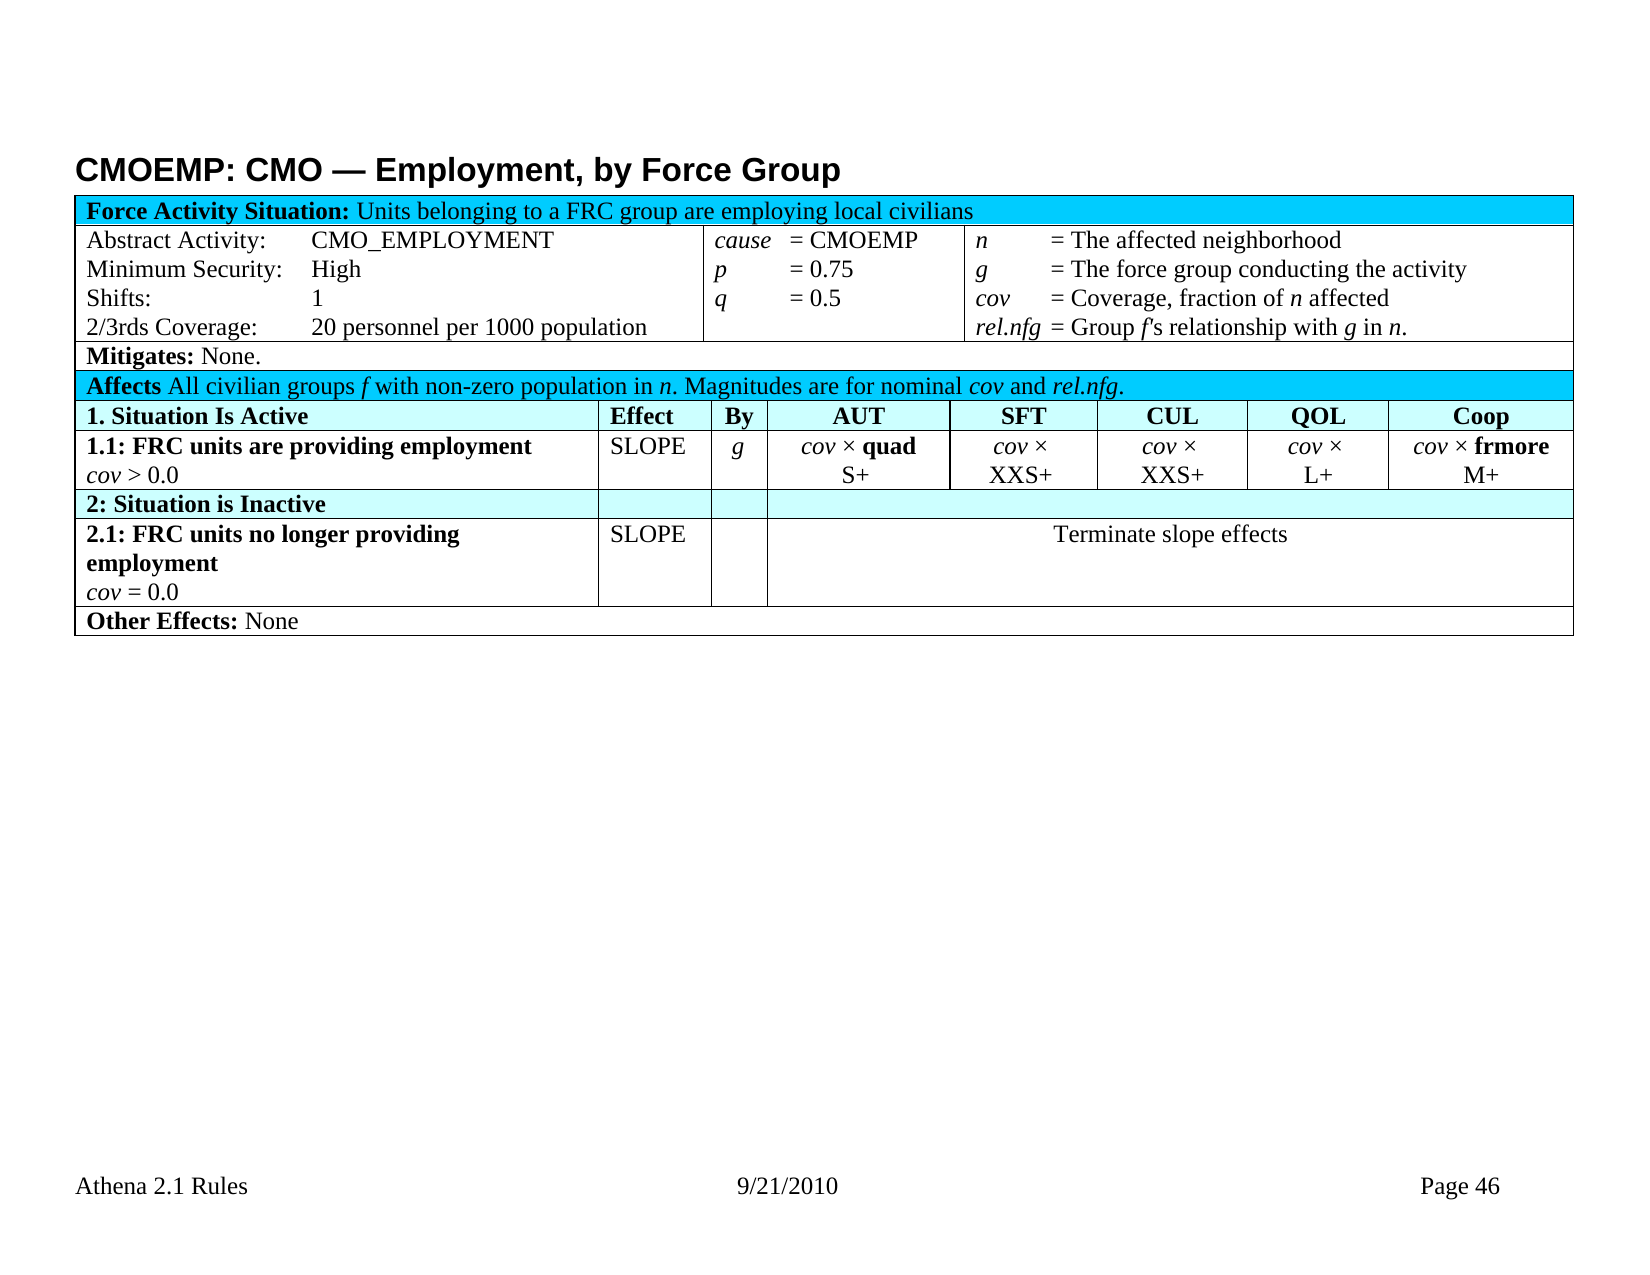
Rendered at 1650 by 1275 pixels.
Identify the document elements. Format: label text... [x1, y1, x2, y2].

table_cell [768, 490, 1573, 518]
table_cell Mitigates: None. [76, 342, 1573, 370]
table_cell Other Effects: None [76, 607, 1573, 635]
table_cell Terminate slope effects [768, 519, 1573, 606]
table_header Force Activity Situation: Units belonging to a FRC group are employing local civilians [76, 196, 1573, 224]
table_cell cause = CMOEMP p = 0.75 q = 0.5 [704, 226, 964, 341]
table_cell [712, 490, 767, 518]
table_cell g [712, 431, 767, 488]
table_cell cov × XXS+ [1098, 431, 1247, 488]
table_cell CUL [1098, 401, 1247, 430]
table_cell cov × L+ [1248, 431, 1388, 488]
table_cell SLOPE [599, 431, 711, 488]
table_cell Affects All civilian groups f with non-zero population in n. Magnitudes are for nominal cov and rel.nfg. [76, 371, 1573, 400]
table_cell n = The affected neighborhood g = The force group conducting the activity cov = Coverage, fraction of n affected rel.nfg = Group f's relationship with g in n. [965, 226, 1573, 341]
table_cell 2: Situation is Inactive [76, 490, 598, 518]
table_cell By [712, 401, 767, 430]
table_cell cov × quad S+ [768, 431, 949, 488]
table_cell SLOPE [599, 519, 711, 606]
table_cell Effect [599, 401, 711, 430]
table_cell cov × frmore M+ [1389, 431, 1573, 488]
table_cell cov × XXS+ [951, 431, 1097, 488]
table_cell Coop [1389, 401, 1573, 430]
table_cell QOL [1248, 401, 1388, 430]
table_cell AUT [768, 401, 949, 430]
text CMOEMP: CMO — Employment, by Force Group [75, 150, 1575, 188]
table_cell [712, 519, 767, 606]
table_cell 1.1: FRC units are providing employment cov > 0.0 [76, 431, 598, 488]
table_cell Abstract Activity: CMO_EMPLOYMENT Minimum Security: High Shifts: 1 2/3rds Coverage: 20 personnel per 1000 population [76, 226, 703, 341]
table_cell 1. Situation Is Active [76, 401, 598, 430]
table_cell SFT [951, 401, 1097, 430]
table_cell 2.1: FRC units no longer providing employment cov = 0.0 [76, 519, 598, 606]
table_cell [599, 490, 711, 518]
